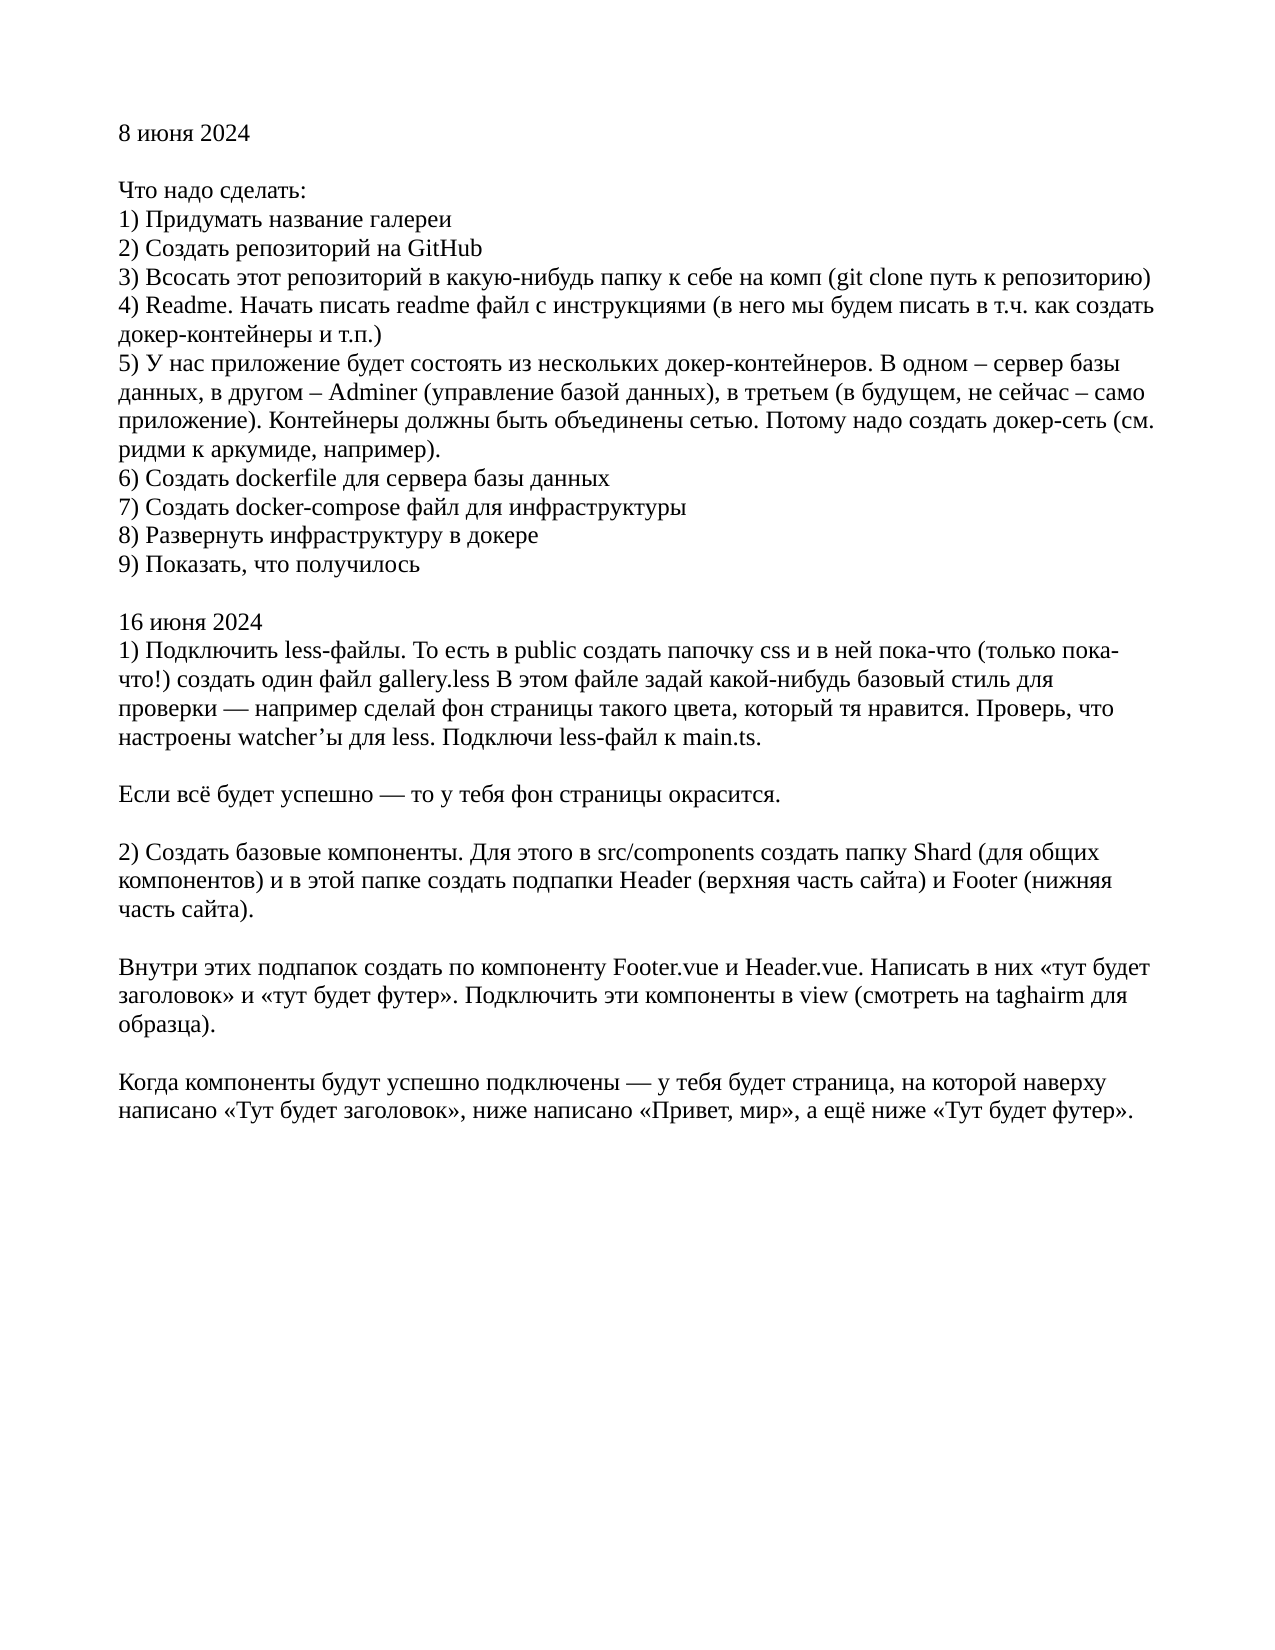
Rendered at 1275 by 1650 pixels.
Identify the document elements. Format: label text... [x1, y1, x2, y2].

text 16 июня 2024 [118, 607, 1157, 636]
text 3) Всосать этот репозиторий в какую-нибудь папку к себе на комп (git clone путь к репозиторию) [118, 262, 1157, 291]
text 8) Развернуть инфраструктуру в докере [118, 521, 1157, 549]
text 1) Подключить less-файлы. То есть в public создать папочку css и в ней пока-что (только пока-что!) создать один файл gallery.less В этом файле задай какой-нибудь базовый стиль для проверки — например сделай фон страницы такого цвета, который тя нравится. Проверь, что настроены watcher’ы для less. Подключи less-файл к main.ts. [118, 636, 1157, 751]
text 5) У нас приложение будет состоять из нескольких докер-контейнеров. В одном – сервер базы данных, в другом – Adminer (управление базой данных), в третьем (в будущем, не сейчас – само приложение). Контейнеры должны быть объединены сетью. Потому надо создать докер-сеть (см. ридми к аркумиде, например). [118, 348, 1157, 463]
text 7) Создать docker-compose файл для инфраструктуры [118, 492, 1157, 521]
text Внутри этих подпапок создать по компоненту Footer.vue и Header.vue. Написать в них «тут будет заголовок» и «тут будет футер». Подключить эти компоненты в view (смотреть на taghairm для образца). [118, 952, 1157, 1038]
text Когда компоненты будут успешно подключены — у тебя будет страница, на которой наверху написано «Тут будет заголовок», ниже написано «Привет, мир», а ещё ниже «Тут будет футер». [118, 1067, 1157, 1124]
text 8 июня 2024 [118, 118, 1157, 147]
text 9) Показать, что получилось [118, 549, 1157, 578]
text 1) Придумать название галереи [118, 204, 1157, 233]
text 2) Создать базовые компоненты. Для этого в src/components создать папку Shard (для общих компонентов) и в этой папке создать подпапки Header (верхняя часть сайта) и Footer (нижняя часть сайта). [118, 837, 1157, 923]
text Что надо сделать: [118, 176, 1157, 204]
text 4) Readme. Начать писать readme файл с инструкциями (в него мы будем писать в т.ч. как создать докер-контейнеры и т.п.) [118, 291, 1157, 348]
text 2) Создать репозиторий на GitHub [118, 233, 1157, 262]
text Если всё будет успешно — то у тебя фон страницы окрасится. [118, 779, 1157, 808]
text 6) Создать dockerfile для сервера базы данных [118, 463, 1157, 492]
